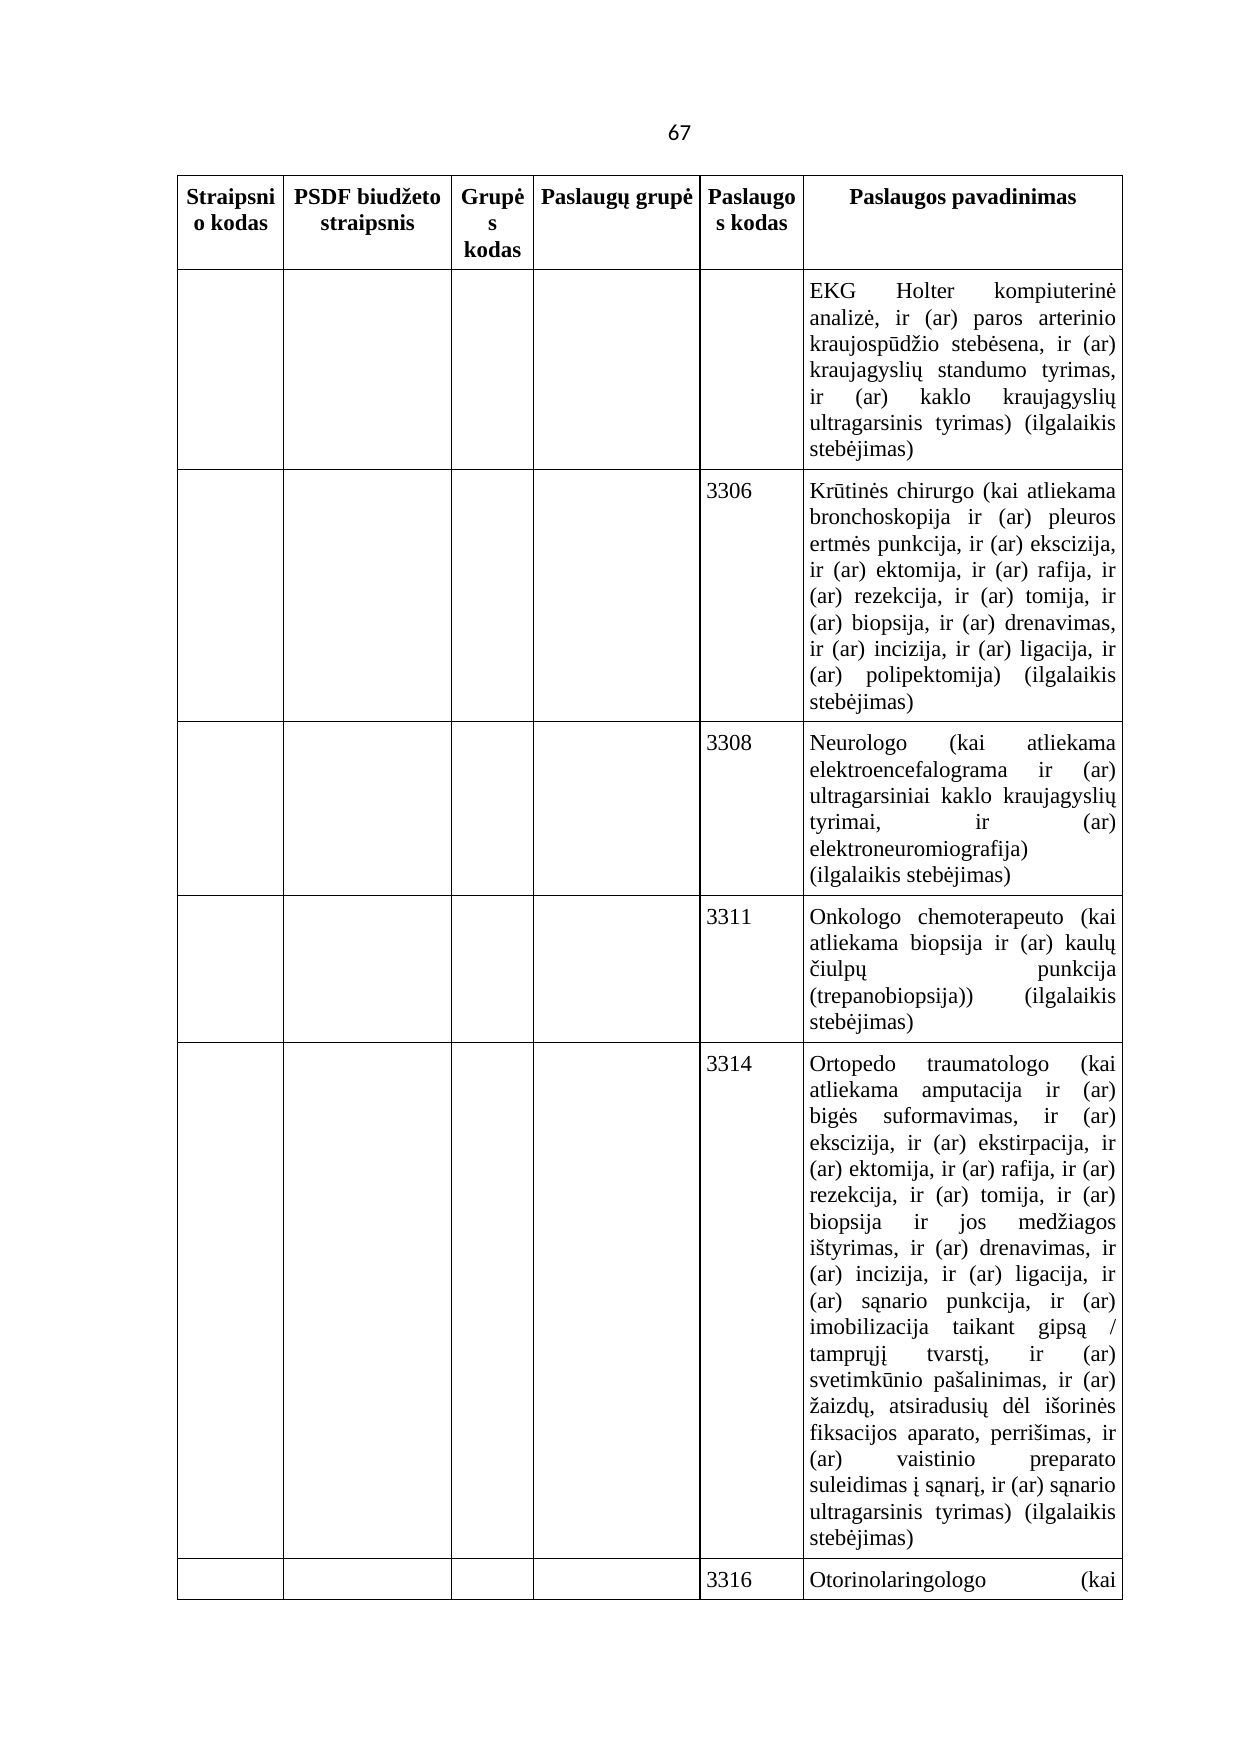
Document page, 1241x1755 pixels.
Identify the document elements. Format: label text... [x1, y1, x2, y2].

table_cell 3308 [701, 722, 803, 894]
table_cell 3311 [701, 896, 803, 1042]
table_cell [534, 470, 699, 721]
table_cell [452, 896, 533, 1042]
table_cell Onkologo chemoterapeuto (kai atliekama biopsija ir (ar) kaulų čiulpų punkcija (trepanobiopsija)) (ilgalaikis stebėjimas) [804, 896, 1122, 1042]
table_cell [534, 896, 699, 1042]
table_cell Neurologo (kai atliekama elektroencefalograma ir (ar) ultragarsiniai kaklo kraujagyslių tyrimai, ir (ar) elektroneuromiografija) (ilgalaikis stebėjimas) [804, 722, 1122, 894]
table_cell [534, 1559, 699, 1599]
table_cell Krūtinės chirurgo (kai atliekama bronchoskopija ir (ar) pleuros ertmės punkcija, ir (ar) ekscizija, ir (ar) ektomija, ir (ar) rafija, ir (ar) rezekcija, ir (ar) tomija, ir (ar) biopsija, ir (ar) drenavimas, ir (ar) incizija, ir (ar) ligacija, ir (ar) polipektomija) (ilgalaikis stebėjimas) [804, 470, 1122, 721]
table_cell [178, 1559, 283, 1599]
table_cell [284, 270, 451, 469]
table_cell [452, 1043, 533, 1557]
table_header Grupės kodas [452, 176, 533, 269]
table_header Paslaugos pavadinimas [804, 176, 1122, 269]
table_cell [534, 722, 699, 894]
table_cell [534, 1043, 699, 1557]
table_cell [284, 1559, 451, 1599]
table_cell [178, 470, 283, 721]
table_cell [284, 470, 451, 721]
table_cell EKG Holter kompiuterinė analizė, ir (ar) paros arterinio kraujospūdžio stebėsena, ir (ar) kraujagyslių standumo tyrimas, ir (ar) kaklo kraujagyslių ultragarsinis tyrimas) (ilgalaikis stebėjimas) [804, 270, 1122, 469]
table_cell [178, 270, 283, 469]
table_cell [284, 722, 451, 894]
table_cell [452, 1559, 533, 1599]
table_cell Otorinolaringologo (kai [804, 1559, 1122, 1599]
table_cell [452, 270, 533, 469]
table_cell [284, 1043, 451, 1557]
table_cell 3314 [701, 1043, 803, 1557]
table_cell [178, 722, 283, 894]
table_cell 3316 [701, 1559, 803, 1599]
table_cell [284, 896, 451, 1042]
table_cell 3306 [701, 470, 803, 721]
table_header Paslaugų grupė [534, 176, 699, 269]
table_cell [452, 470, 533, 721]
table_cell [701, 270, 803, 469]
table_cell [534, 270, 699, 469]
table_cell [178, 1043, 283, 1557]
table_header Paslaugos kodas [701, 176, 803, 269]
table_cell [178, 896, 283, 1042]
table_header PSDF biudžeto straipsnis [284, 176, 451, 269]
table_cell [452, 722, 533, 894]
table_cell Ortopedo traumatologo (kai atliekama amputacija ir (ar) bigės suformavimas, ir (ar) ekscizija, ir (ar) ekstirpacija, ir (ar) ektomija, ir (ar) rafija, ir (ar) rezekcija, ir (ar) tomija, ir (ar) biopsija ir jos medžiagos ištyrimas, ir (ar) drenavimas, ir (ar) incizija, ir (ar) ligacija, ir (ar) sąnario punkcija, ir (ar) imobilizacija taikant gipsą / tamprųjį tvarstį, ir (ar) svetimkūnio pašalinimas, ir (ar) žaizdų, atsiradusių dėl išorinės fiksacijos aparato, perrišimas, ir (ar) vaistinio preparato suleidimas į sąnarį, ir (ar) sąnario ultragarsinis tyrimas) (ilgalaikis stebėjimas) [804, 1043, 1122, 1557]
table_header Straipsnio kodas [178, 176, 283, 269]
